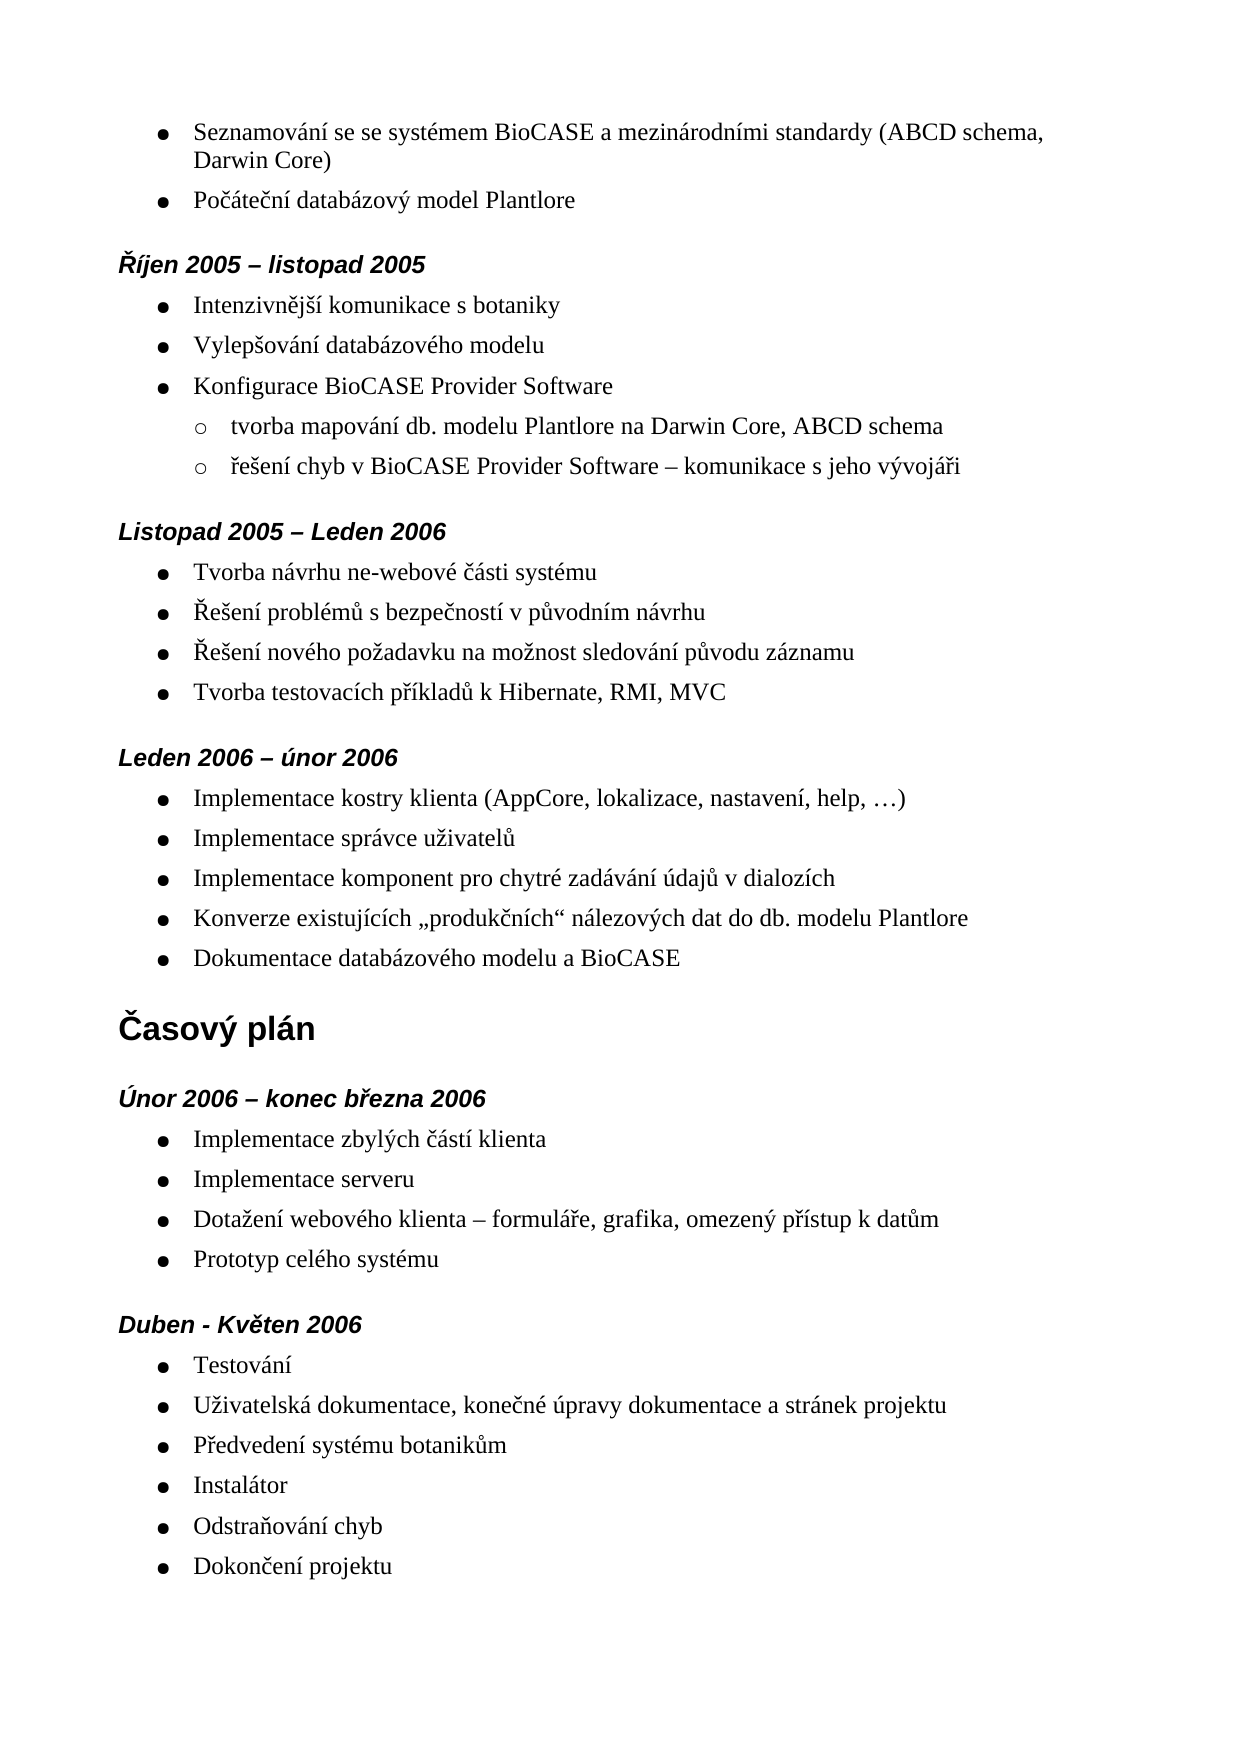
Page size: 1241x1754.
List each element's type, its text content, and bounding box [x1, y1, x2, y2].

list řešení chyb v BioCASE Provider Software – komunikace s jeho vývojáři [193, 452, 1122, 480]
list Konfigurace BioCASE Provider Software [156, 372, 1122, 399]
list Instalátor [156, 1472, 1122, 1499]
subtitle Únor 2006 – konec března 2006 [118, 1085, 1122, 1112]
list Tvorba testovacích příkladů k Hibernate, RMI, MVC [156, 678, 1122, 706]
subtitle Říjen 2005 – listopad 2005 [118, 251, 1122, 279]
list Vylepšování databázového modelu [156, 332, 1122, 359]
list Implementace kostry klienta (AppCore, lokalizace, nastavení, help, …) [156, 784, 1122, 811]
list Řešení problémů s bezpečností v původním návrhu [156, 598, 1122, 626]
list Dokumentace databázového modelu a BioCASE [156, 944, 1122, 972]
list Implementace komponent pro chytré zadávání údajů v dialozích [156, 864, 1122, 892]
list Počáteční databázový model Plantlore [156, 186, 1122, 214]
list Intenzivnější komunikace s botaniky [156, 291, 1122, 319]
subtitle Časový plán [118, 1010, 1122, 1047]
list Tvorba návrhu ne-webové části systému [156, 558, 1122, 585]
list Seznamování se se systémem BioCASE a mezinárodními standardy (ABCD schema, Darwin Core) [156, 118, 1122, 173]
list Testování [156, 1351, 1122, 1379]
subtitle Duben - Květen 2006 [118, 1311, 1122, 1338]
list Uživatelská dokumentace, konečné úpravy dokumentace a stránek projektu [156, 1391, 1122, 1419]
subtitle Leden 2006 – únor 2006 [118, 743, 1122, 771]
subtitle Listopad 2005 – Leden 2006 [118, 517, 1122, 545]
list Dotažení webového klienta – formuláře, grafika, omezený přístup k datům [156, 1205, 1122, 1233]
list Předvedení systému botanikům [156, 1431, 1122, 1459]
list Konverze existujících „produkčních“ nálezových dat do db. modelu Plantlore [156, 904, 1122, 932]
list Implementace správce uživatelů [156, 824, 1122, 852]
list Prototyp celého systému [156, 1246, 1122, 1273]
list Odstraňování chyb [156, 1512, 1122, 1539]
list Dokončení projektu [156, 1552, 1122, 1580]
list Implementace zbylých částí klienta [156, 1125, 1122, 1153]
list Řešení nového požadavku na možnost sledování původu záznamu [156, 638, 1122, 666]
list tvorba mapování db. modelu Plantlore na Darwin Core, ABCD schema [193, 412, 1122, 440]
list Implementace serveru [156, 1165, 1122, 1193]
